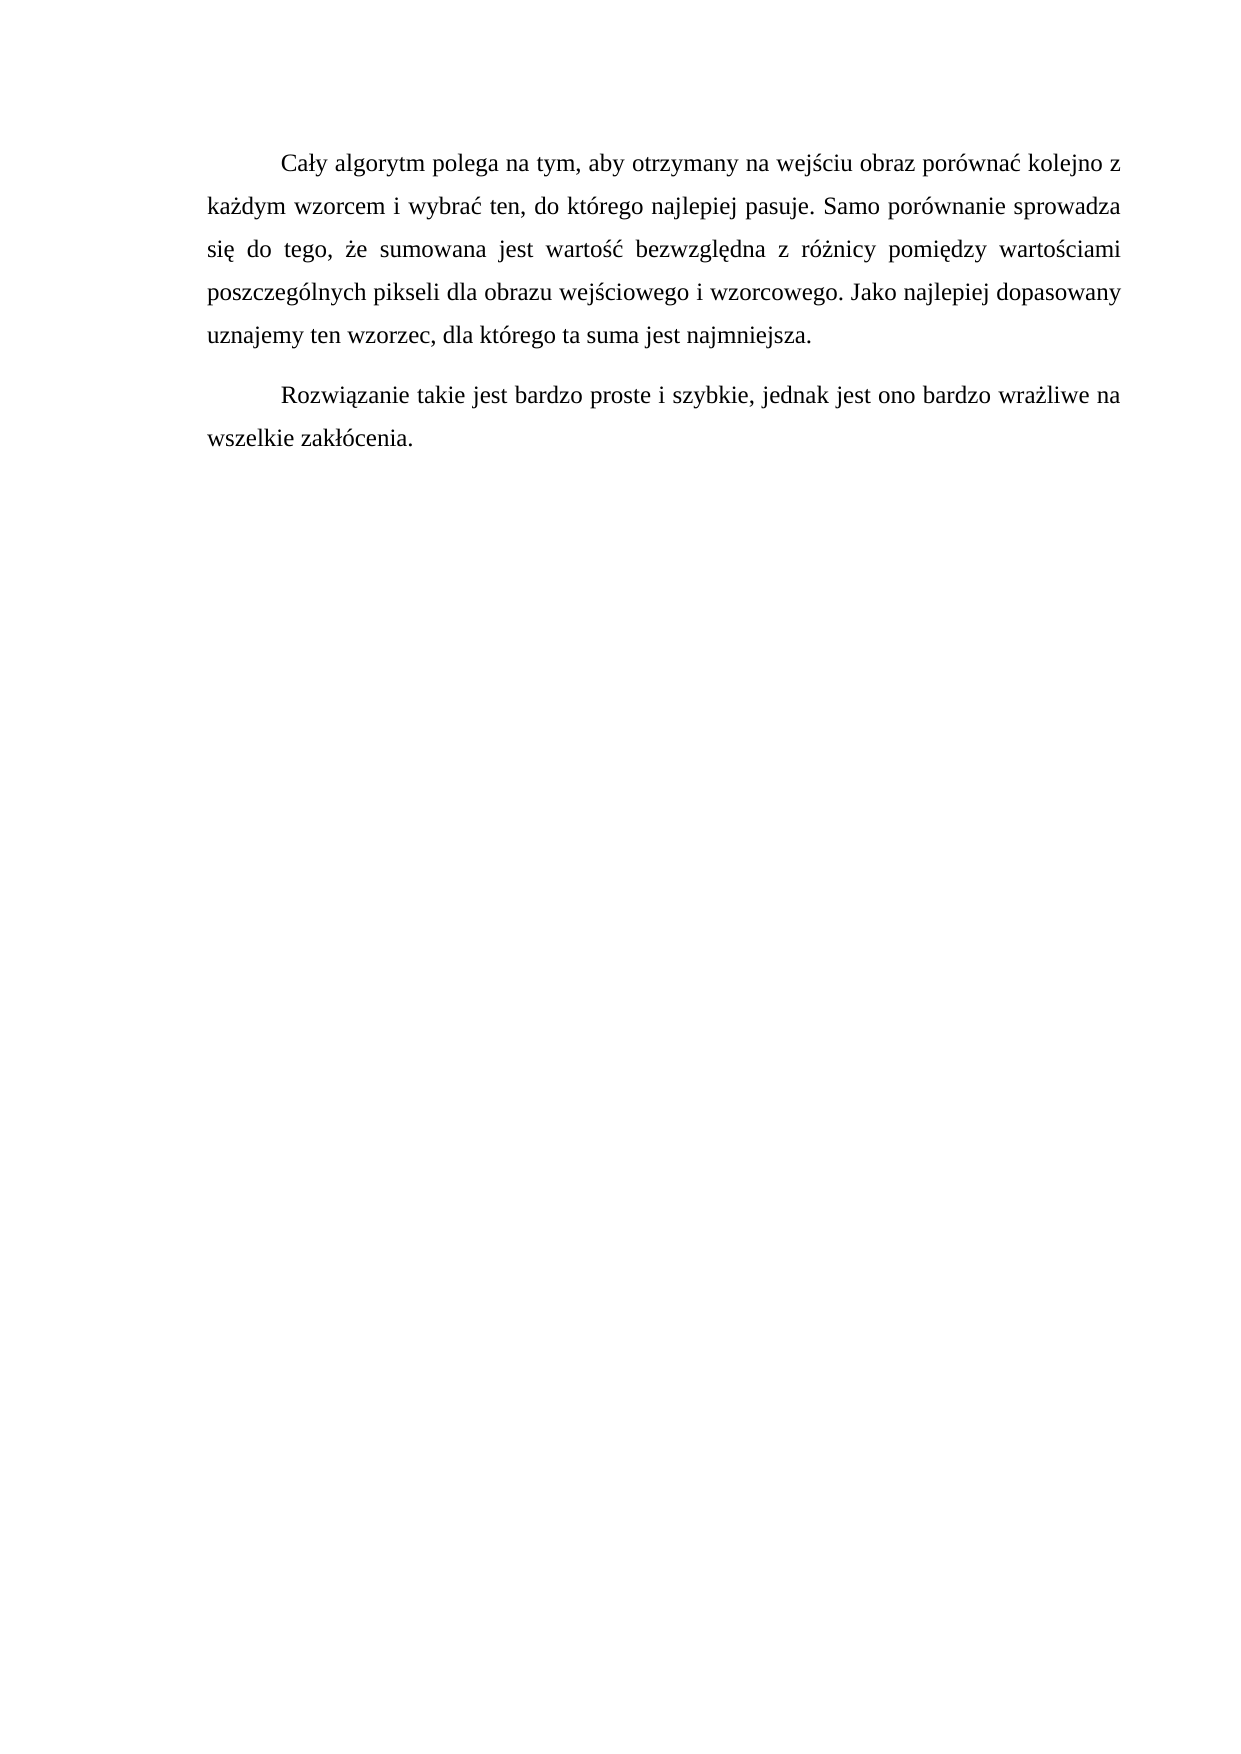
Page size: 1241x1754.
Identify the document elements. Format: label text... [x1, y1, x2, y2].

text Rozwiązanie takie jest bardzo proste i szybkie, jednak jest ono bardzo wrażliwe na wszelkie zakłócenia. [207, 380, 1122, 452]
text Cały algorytm polega na tym, aby otrzymany na wejściu obraz porównać kolejno z każdym wzorcem i wybrać ten, do którego najlepiej pasuje. Samo porównanie sprowadza się do tego, że sumowana jest wartość bezwzględna z różnicy pomiędzy wartościami poszczególnych pikseli dla obrazu wejściowego i wzorcowego. Jako najlepiej dopasowany uznajemy ten wzorzec, dla którego ta suma jest najmniejsza. [207, 148, 1122, 349]
